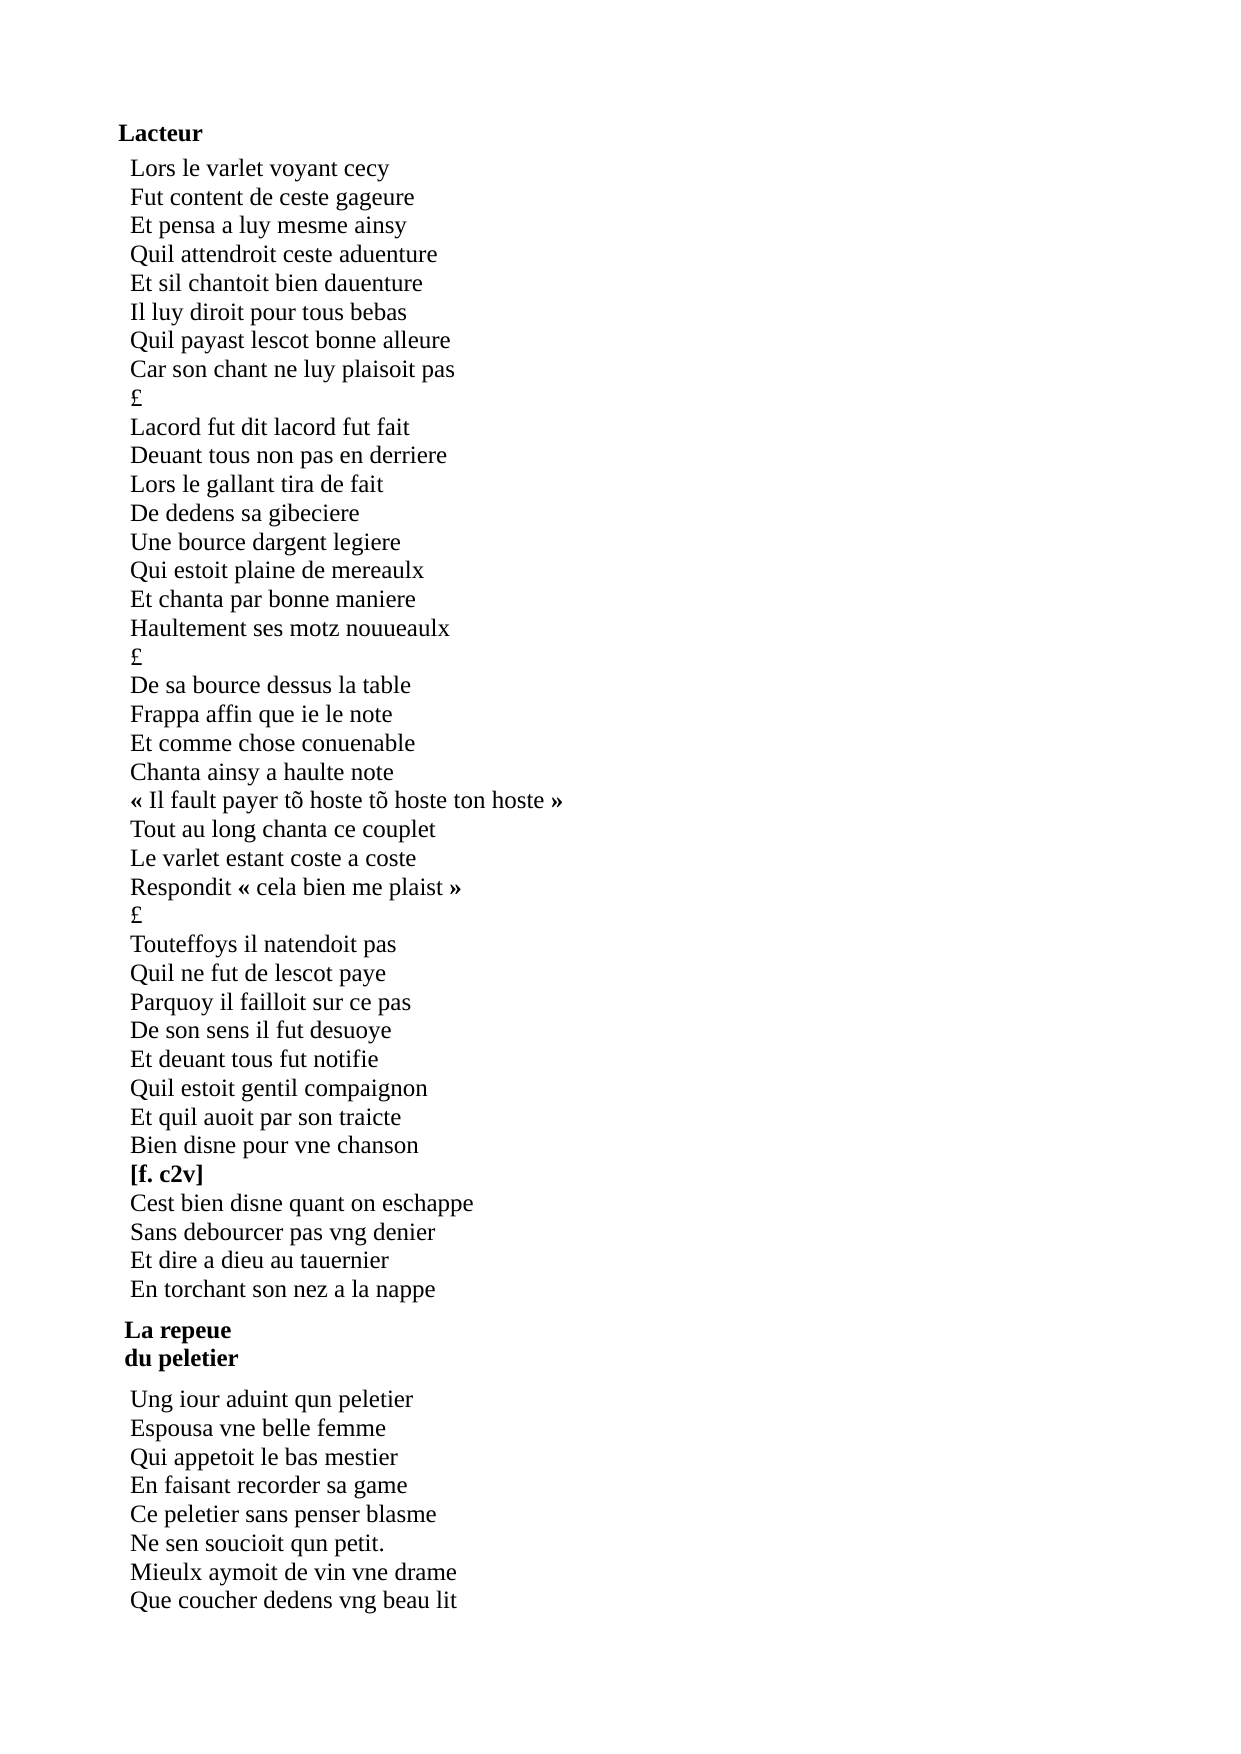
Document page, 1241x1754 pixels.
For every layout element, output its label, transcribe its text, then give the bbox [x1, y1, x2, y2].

text En torchant son nez a la nappe [118, 1274, 1122, 1309]
text Ung iour aduint qun peletier [118, 1378, 1122, 1413]
text Lors le gallant tira de fait [118, 469, 1122, 498]
text Fut content de ceste gageure [118, 182, 1122, 210]
text £ [118, 900, 1122, 929]
text La repeue du peletier [118, 1309, 1122, 1378]
text Haultement ses motz nouueaulx [118, 613, 1122, 642]
text Respondit « cela bien me plaist » [118, 872, 1122, 900]
text Et sil chantoit bien dauenture [118, 268, 1122, 297]
text £ [118, 642, 1122, 670]
text Espousa vne belle femme [118, 1413, 1122, 1442]
text Bien disne pour vne chanson [118, 1130, 1122, 1159]
text Que coucher dedens vng beau lit [118, 1585, 1122, 1620]
text « Il fault payer tõ hoste tõ hoste ton hoste » [118, 785, 1122, 814]
text En faisant recorder sa game [118, 1470, 1122, 1499]
text Touteffoys il natendoit pas [118, 929, 1122, 958]
text Deuant tous non pas en derriere [118, 440, 1122, 469]
text Mieulx aymoit de vin vne drame [118, 1557, 1122, 1585]
text Quil ne fut de lescot paye [118, 958, 1122, 987]
text £ [118, 383, 1122, 412]
text Lacteur [118, 118, 1122, 147]
text Tout au long chanta ce couplet [118, 814, 1122, 843]
text Ne sen soucioit qun petit. [118, 1528, 1122, 1557]
text Chanta ainsy a haulte note [118, 757, 1122, 785]
text Et deuant tous fut notifie [118, 1044, 1122, 1073]
text Quil payast lescot bonne alleure [118, 325, 1122, 354]
text Quil estoit gentil compaignon [118, 1073, 1122, 1102]
text Sans debourcer pas vng denier [118, 1217, 1122, 1245]
text [f. c2v] [118, 1159, 1122, 1188]
text Et quil auoit par son traicte [118, 1102, 1122, 1130]
text Cest bien disne quant on eschappe [118, 1188, 1122, 1217]
text De son sens il fut desuoye [118, 1015, 1122, 1044]
text De dedens sa gibeciere [118, 498, 1122, 527]
text Ce peletier sans penser blasme [118, 1499, 1122, 1528]
text Lors le varlet voyant cecy [118, 147, 1122, 182]
text Quil attendroit ceste aduenture [118, 239, 1122, 268]
text Et dire a dieu au tauernier [118, 1245, 1122, 1274]
text Il luy diroit pour tous bebas [118, 297, 1122, 325]
text Et chanta par bonne maniere [118, 584, 1122, 613]
text Une bource dargent legiere [118, 527, 1122, 555]
text Et pensa a luy mesme ainsy [118, 210, 1122, 239]
text De sa bource dessus la table [118, 670, 1122, 699]
text Qui appetoit le bas mestier [118, 1442, 1122, 1470]
text Frappa affin que ie le note [118, 699, 1122, 728]
text Car son chant ne luy plaisoit pas [118, 354, 1122, 383]
text Lacord fut dit lacord fut fait [118, 412, 1122, 440]
text Le varlet estant coste a coste [118, 843, 1122, 872]
text Qui estoit plaine de mereaulx [118, 555, 1122, 584]
text Et comme chose conuenable [118, 728, 1122, 757]
text Parquoy il failloit sur ce pas [118, 987, 1122, 1015]
